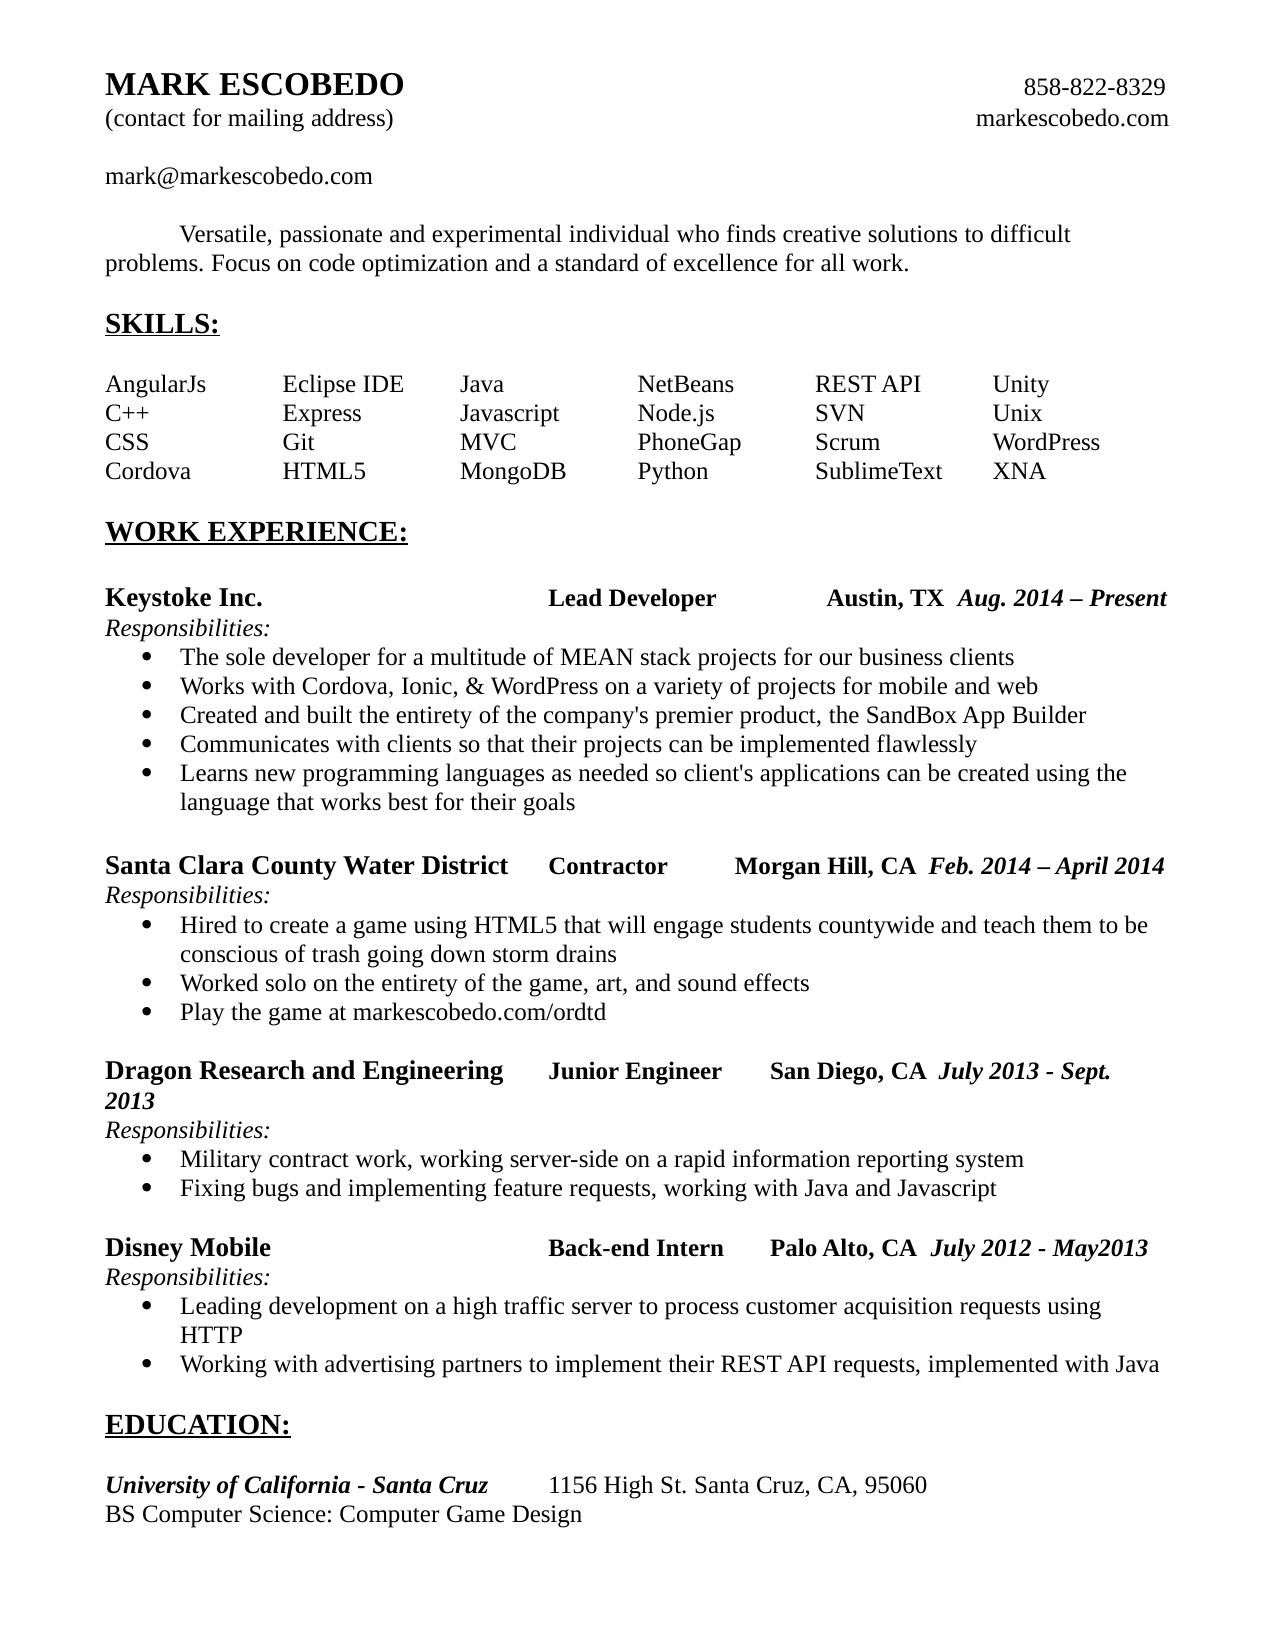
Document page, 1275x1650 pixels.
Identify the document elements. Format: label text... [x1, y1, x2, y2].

text Unix [992, 398, 1170, 427]
text XNA [992, 456, 1170, 485]
text Node.js [637, 398, 815, 427]
text Responsibilities: [105, 880, 1170, 909]
list Learns new programming languages as needed so client's applications can be created using the language that works best for their goals [142, 758, 1170, 816]
text Unity [992, 369, 1170, 398]
list Created and built the entirety of the company's premier product, the SandBox App Builder [142, 699, 1170, 729]
list Fixing bugs and implementing feature requests, working with Java and Javascript [142, 1173, 1170, 1202]
list The sole developer for a multitude of MEAN stack projects for our business clients [142, 641, 1170, 671]
text HTML5 [282, 456, 460, 485]
text REST API [815, 369, 992, 398]
text Dragon Research and Engineering Junior Engineer San Diego, CA July 2013 - Sept. 2013 [105, 1055, 1170, 1115]
list Worked solo on the entirety of the game, art, and sound effects [142, 968, 1170, 997]
text SublimeText [815, 456, 992, 485]
text MARK ESCOBEDO 858-822-8329 [105, 64, 1170, 102]
text C++ [105, 398, 282, 427]
list Play the game at markescobedo.com/ordtd [142, 997, 1170, 1026]
text SVN [815, 398, 992, 427]
text WORK EXPERIENCE: [105, 514, 1170, 548]
text MongoDB [460, 456, 637, 485]
list Leading development on a high traffic server to process customer acquisition requests using HTTP [142, 1291, 1170, 1349]
text CSS [105, 427, 282, 456]
text Responsibilities: [105, 1262, 1170, 1291]
text Santa Clara County Water District Contractor Morgan Hill, CA Feb. 2014 – April 2014 [105, 849, 1170, 880]
list Working with advertising partners to implement their REST API requests, implemented with Java [142, 1349, 1170, 1378]
text EDUCATION: [105, 1407, 1170, 1441]
text Responsibilities: [105, 612, 1170, 641]
list Hired to create a game using HTML5 that will engage students countywide and teach them to be conscious of trash going down storm drains [142, 909, 1170, 968]
text WordPress [992, 427, 1170, 456]
text NetBeans [637, 369, 815, 398]
text mark@markescobedo.com [105, 132, 1170, 190]
text MVC [460, 427, 637, 456]
text Responsibilities: [105, 1115, 1170, 1144]
text Git [282, 427, 460, 456]
list Communicates with clients so that their projects can be implemented flawlessly [142, 729, 1170, 758]
text Cordova [105, 456, 282, 485]
list Works with Cordova, Ionic, & WordPress on a variety of projects for mobile and web [142, 671, 1170, 699]
text Java [460, 369, 637, 398]
text Javascript [460, 398, 637, 427]
text SKILLS: [105, 306, 1170, 339]
list Military contract work, working server-side on a rapid information reporting system [142, 1144, 1170, 1173]
text (contact for mailing address) markescobedo.com [105, 102, 1170, 132]
text Versatile, passionate and experimental individual who finds creative solutions to difficult problems. Focus on code optimization and a standard of excellence for all work. [105, 219, 1170, 277]
text Express [282, 398, 460, 427]
text Scrum [815, 427, 992, 456]
text Eclipse IDE [282, 369, 460, 398]
text Python [637, 456, 815, 485]
text BS Computer Science: Computer Game Design [105, 1499, 1170, 1528]
text AngularJs [105, 369, 282, 398]
text University of California - Santa Cruz 1156 High St. Santa Cruz, CA, 95060 [105, 1470, 1170, 1499]
text Disney Mobile Back-end Intern Palo Alto, CA July 2012 - May2013 [105, 1231, 1170, 1262]
text PhoneGap [637, 427, 815, 456]
text Keystoke Inc. Lead Developer Austin, TX Aug. 2014 – Present [105, 581, 1170, 612]
